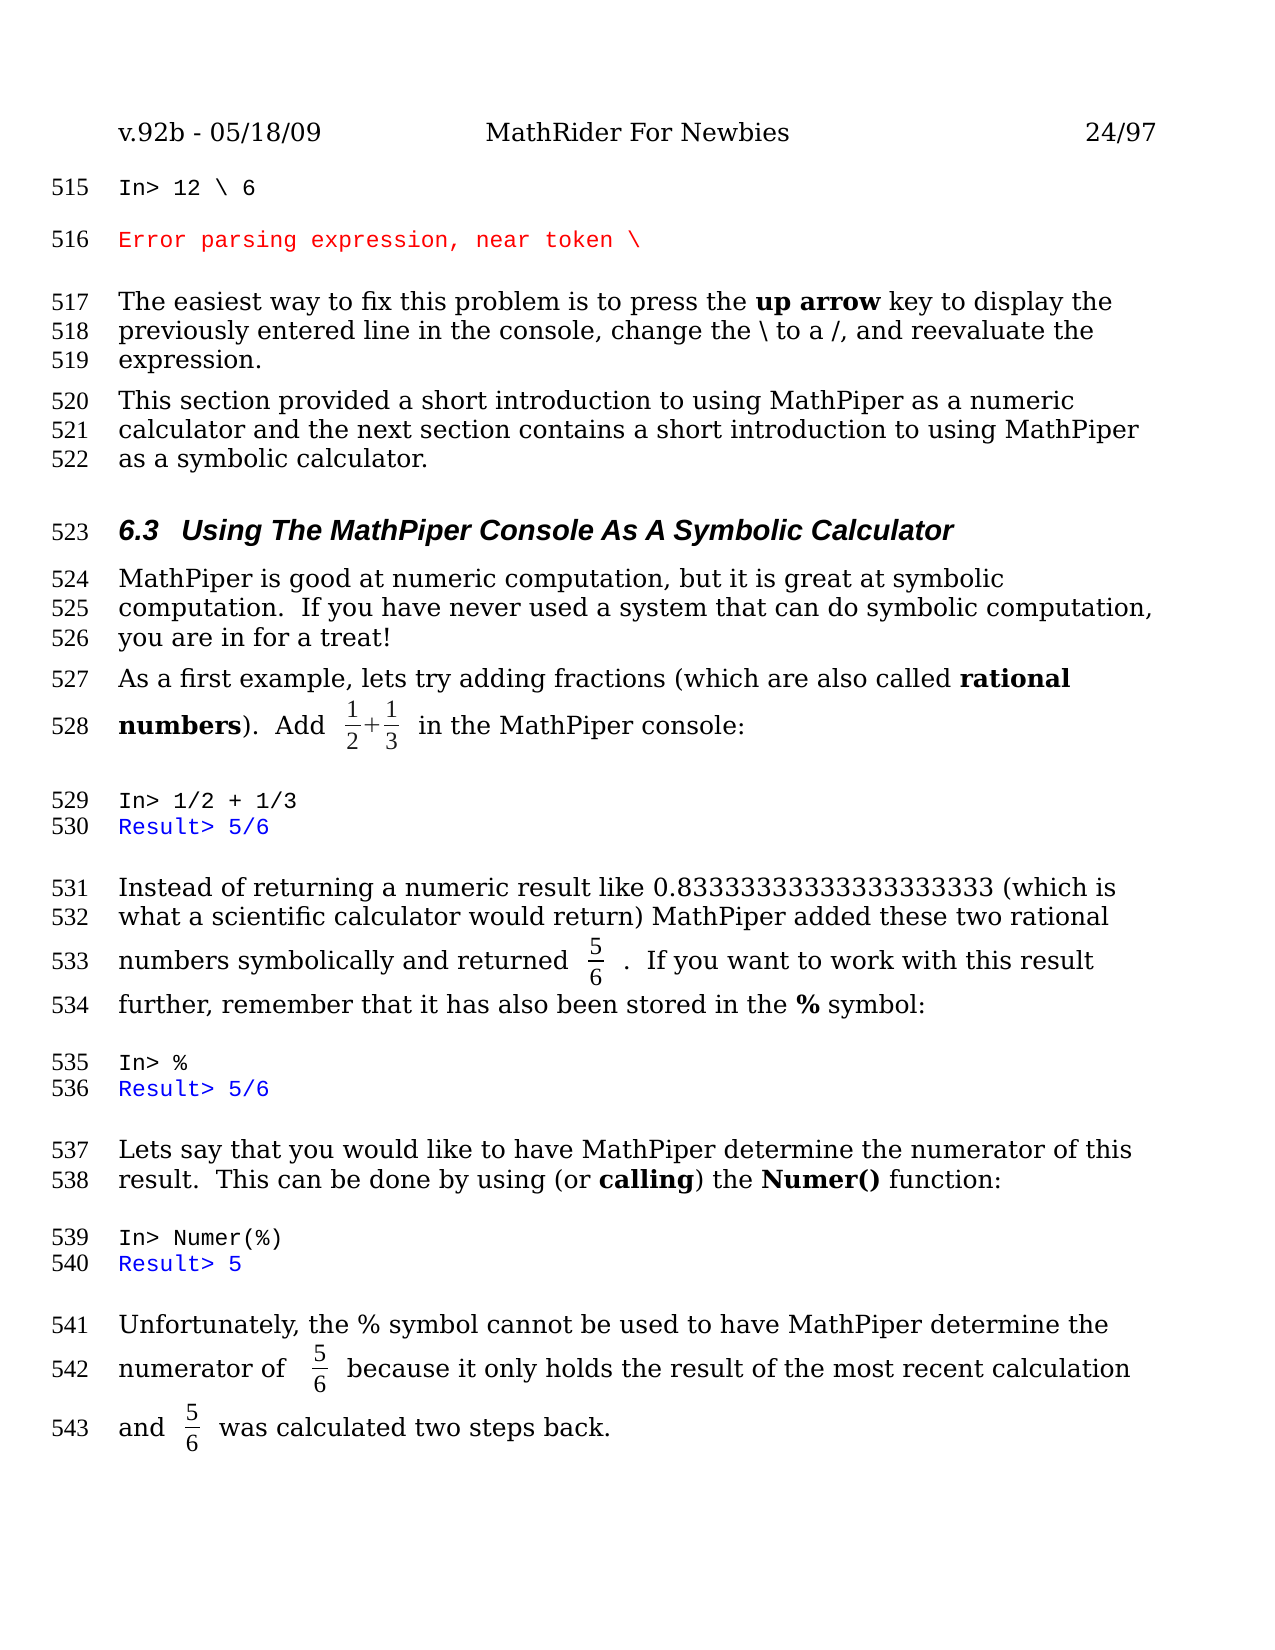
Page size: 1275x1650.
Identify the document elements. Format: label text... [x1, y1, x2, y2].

text Lets say that you would like to have MathPiper determine the numerator of this result. This can be done by using (or calling) the Numer() function: [118, 1136, 1157, 1194]
text Error parsing expression, near token \ [118, 229, 1157, 254]
text In> 1/2 + 1/3 [118, 789, 1157, 815]
text MathPiper is good at numeric computation, but it is great at symbolic computation. If you have never used a system that can do symbolic computation, you are in for a treat! [118, 564, 1157, 652]
text Result> 5 [118, 1252, 1157, 1278]
subtitle Using The MathPiper Console As A Symbolic Calculator [118, 513, 1157, 546]
text In> Numer(%) [118, 1226, 1157, 1252]
text As a first example, lets try adding fractions (which are also called rational numbers). Addin the MathPiper console: [118, 664, 1157, 757]
text The easiest way to fix this problem is to press the up arrow key to display the previously entered line in the console, change the \ to a /, and reevaluate the expression. [118, 287, 1157, 374]
text In> 12 \ 6 [118, 177, 1157, 203]
text Result> 5/6 [118, 1078, 1157, 1104]
text Unfortunately, the % symbol cannot be used to have MathPiper determine the numerator of because it only holds the result of the most recent calculation andwas calculated two steps back. [118, 1310, 1157, 1457]
text Instead of returning a numeric result like 0.83333333333333333333 (which is what a scientific calculator would return) MathPiper added these two rational numbers symbolically and returned. If you want to work with this result further, remember that it has also been stored in the % symbol: [118, 873, 1157, 1020]
text This section provided a short introduction to using MathPiper as a numeric calculator and the next section contains a short introduction to using MathPiper as a symbolic calculator. [118, 386, 1157, 474]
text In> % [118, 1052, 1157, 1078]
text Result> 5/6 [118, 815, 1157, 841]
